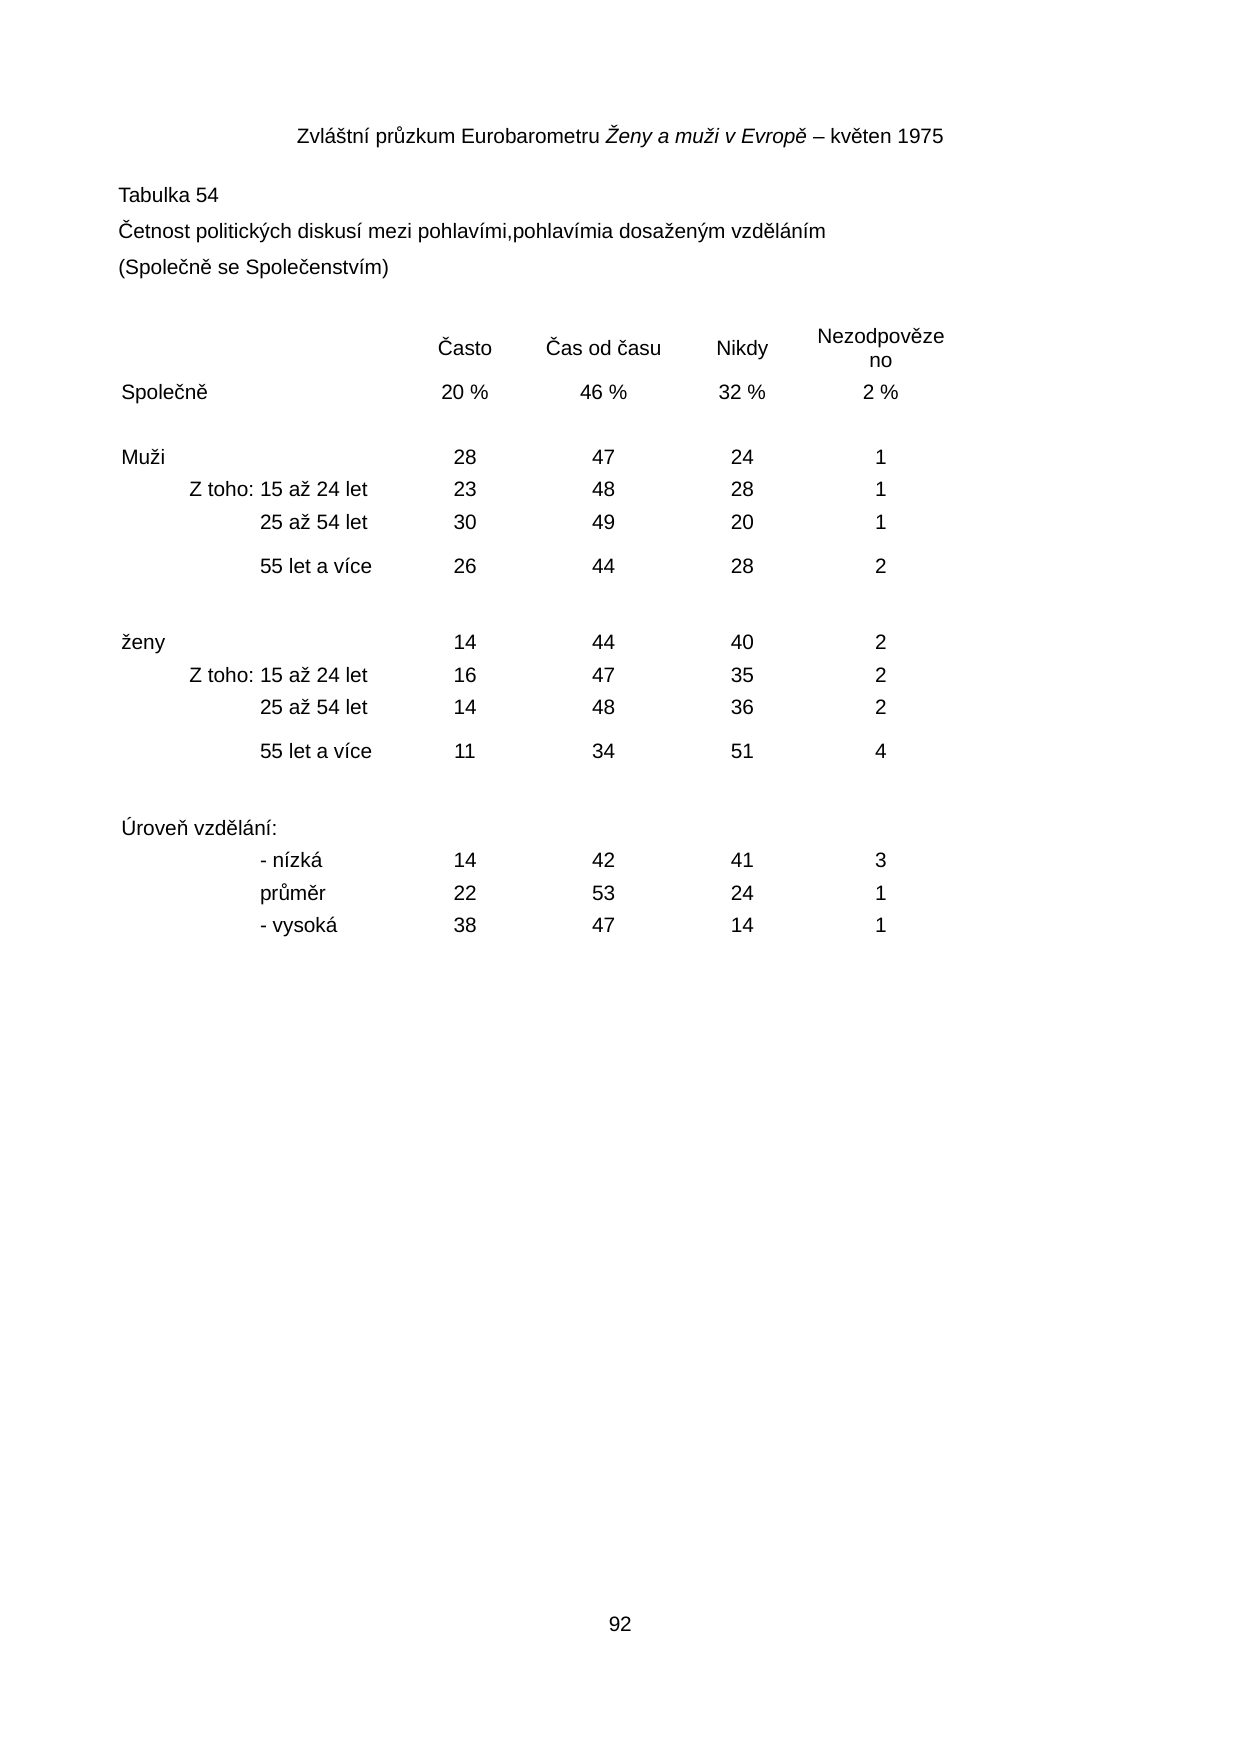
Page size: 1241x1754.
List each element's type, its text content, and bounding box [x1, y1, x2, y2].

table_cell 24 [673, 441, 811, 473]
table_cell 51 [673, 723, 811, 779]
table_cell [118, 909, 257, 941]
table_cell Úroveň vzdělání: [118, 811, 395, 844]
table_cell [118, 691, 257, 723]
table_cell - nízká [257, 844, 395, 876]
table_cell 42 [534, 844, 673, 876]
table_cell 3 [811, 844, 950, 876]
table_cell 15 až 24 let [257, 658, 395, 691]
table_cell [257, 408, 395, 441]
table_cell [395, 811, 534, 844]
table_cell [118, 408, 257, 441]
table_cell 46 % [534, 376, 673, 408]
text Tabulka 54 [118, 183, 1122, 207]
text (Společně se Společenstvím) [118, 254, 1122, 278]
table_cell [811, 594, 950, 626]
table_cell [257, 594, 395, 626]
table_cell 49 [534, 505, 673, 538]
table_cell [534, 408, 673, 441]
table_cell ženy [118, 626, 257, 658]
table_cell 14 [395, 626, 534, 658]
table_cell 1 [811, 876, 950, 908]
table_header [257, 320, 395, 376]
table_cell 28 [673, 473, 811, 505]
table_cell 44 [534, 538, 673, 593]
table_header Čas od času [534, 320, 673, 376]
table_cell [118, 505, 257, 538]
table_cell Z toho: [118, 473, 257, 505]
table_cell 36 [673, 691, 811, 723]
table_cell 55 let a více [257, 538, 395, 593]
table_cell 2 [811, 538, 950, 593]
table_cell Muži [118, 441, 257, 473]
table_cell [811, 779, 950, 811]
table_cell 53 [534, 876, 673, 908]
table_cell 30 [395, 505, 534, 538]
table_cell [118, 538, 257, 593]
table_cell 47 [534, 909, 673, 941]
table_header Často [395, 320, 534, 376]
table_cell [257, 779, 395, 811]
table_cell 47 [534, 658, 673, 691]
table_cell 32 % [673, 376, 811, 408]
table_cell 40 [673, 626, 811, 658]
table_cell 14 [395, 691, 534, 723]
table_cell 38 [395, 909, 534, 941]
table_cell [395, 779, 534, 811]
table_cell [534, 779, 673, 811]
table_cell [673, 779, 811, 811]
table_cell [811, 811, 950, 844]
table_cell 2 [811, 658, 950, 691]
table_cell [118, 876, 257, 908]
table_cell 11 [395, 723, 534, 779]
table_cell Z toho: [118, 658, 257, 691]
table_cell [673, 594, 811, 626]
table_cell [257, 376, 395, 408]
table_cell [673, 811, 811, 844]
table_cell [673, 408, 811, 441]
table_cell [534, 594, 673, 626]
table_header Nezodpovězeno [811, 320, 950, 376]
table_cell 48 [534, 473, 673, 505]
table_cell 44 [534, 626, 673, 658]
table_cell [118, 779, 257, 811]
table_cell 1 [811, 441, 950, 473]
table_cell [257, 626, 395, 658]
table_cell 4 [811, 723, 950, 779]
table_header Nikdy [673, 320, 811, 376]
table_cell - vysoká [257, 909, 395, 941]
table_cell [395, 594, 534, 626]
table_cell 26 [395, 538, 534, 593]
table_cell 25 až 54 let [257, 691, 395, 723]
table_cell 2 % [811, 376, 950, 408]
table_cell [811, 408, 950, 441]
table_cell 1 [811, 473, 950, 505]
table_cell [395, 408, 534, 441]
table_cell 1 [811, 909, 950, 941]
table_cell 20 [673, 505, 811, 538]
table_cell 23 [395, 473, 534, 505]
table_cell 48 [534, 691, 673, 723]
table_header [118, 320, 257, 376]
table_cell 28 [395, 441, 534, 473]
table_cell 41 [673, 844, 811, 876]
table_cell 2 [811, 691, 950, 723]
table_cell [118, 844, 257, 876]
table_cell 25 až 54 let [257, 505, 395, 538]
table_cell 15 až 24 let [257, 473, 395, 505]
table_cell [534, 811, 673, 844]
table_cell [118, 723, 257, 779]
table_cell [118, 594, 257, 626]
table_cell 24 [673, 876, 811, 908]
text Četnost politických diskusí mezi pohlavími,pohlavímia dosaženým vzděláním [118, 219, 1122, 243]
table_cell 22 [395, 876, 534, 908]
table_cell Společně [118, 376, 257, 408]
table_cell 14 [395, 844, 534, 876]
table_cell 2 [811, 626, 950, 658]
table_cell 14 [673, 909, 811, 941]
table_cell průměr [257, 876, 395, 908]
table_cell 34 [534, 723, 673, 779]
table_cell 1 [811, 505, 950, 538]
table_cell 47 [534, 441, 673, 473]
table_cell [257, 441, 395, 473]
table_cell 20 % [395, 376, 534, 408]
table_cell 16 [395, 658, 534, 691]
table_cell 35 [673, 658, 811, 691]
table_cell 28 [673, 538, 811, 593]
table_cell 55 let a více [257, 723, 395, 779]
